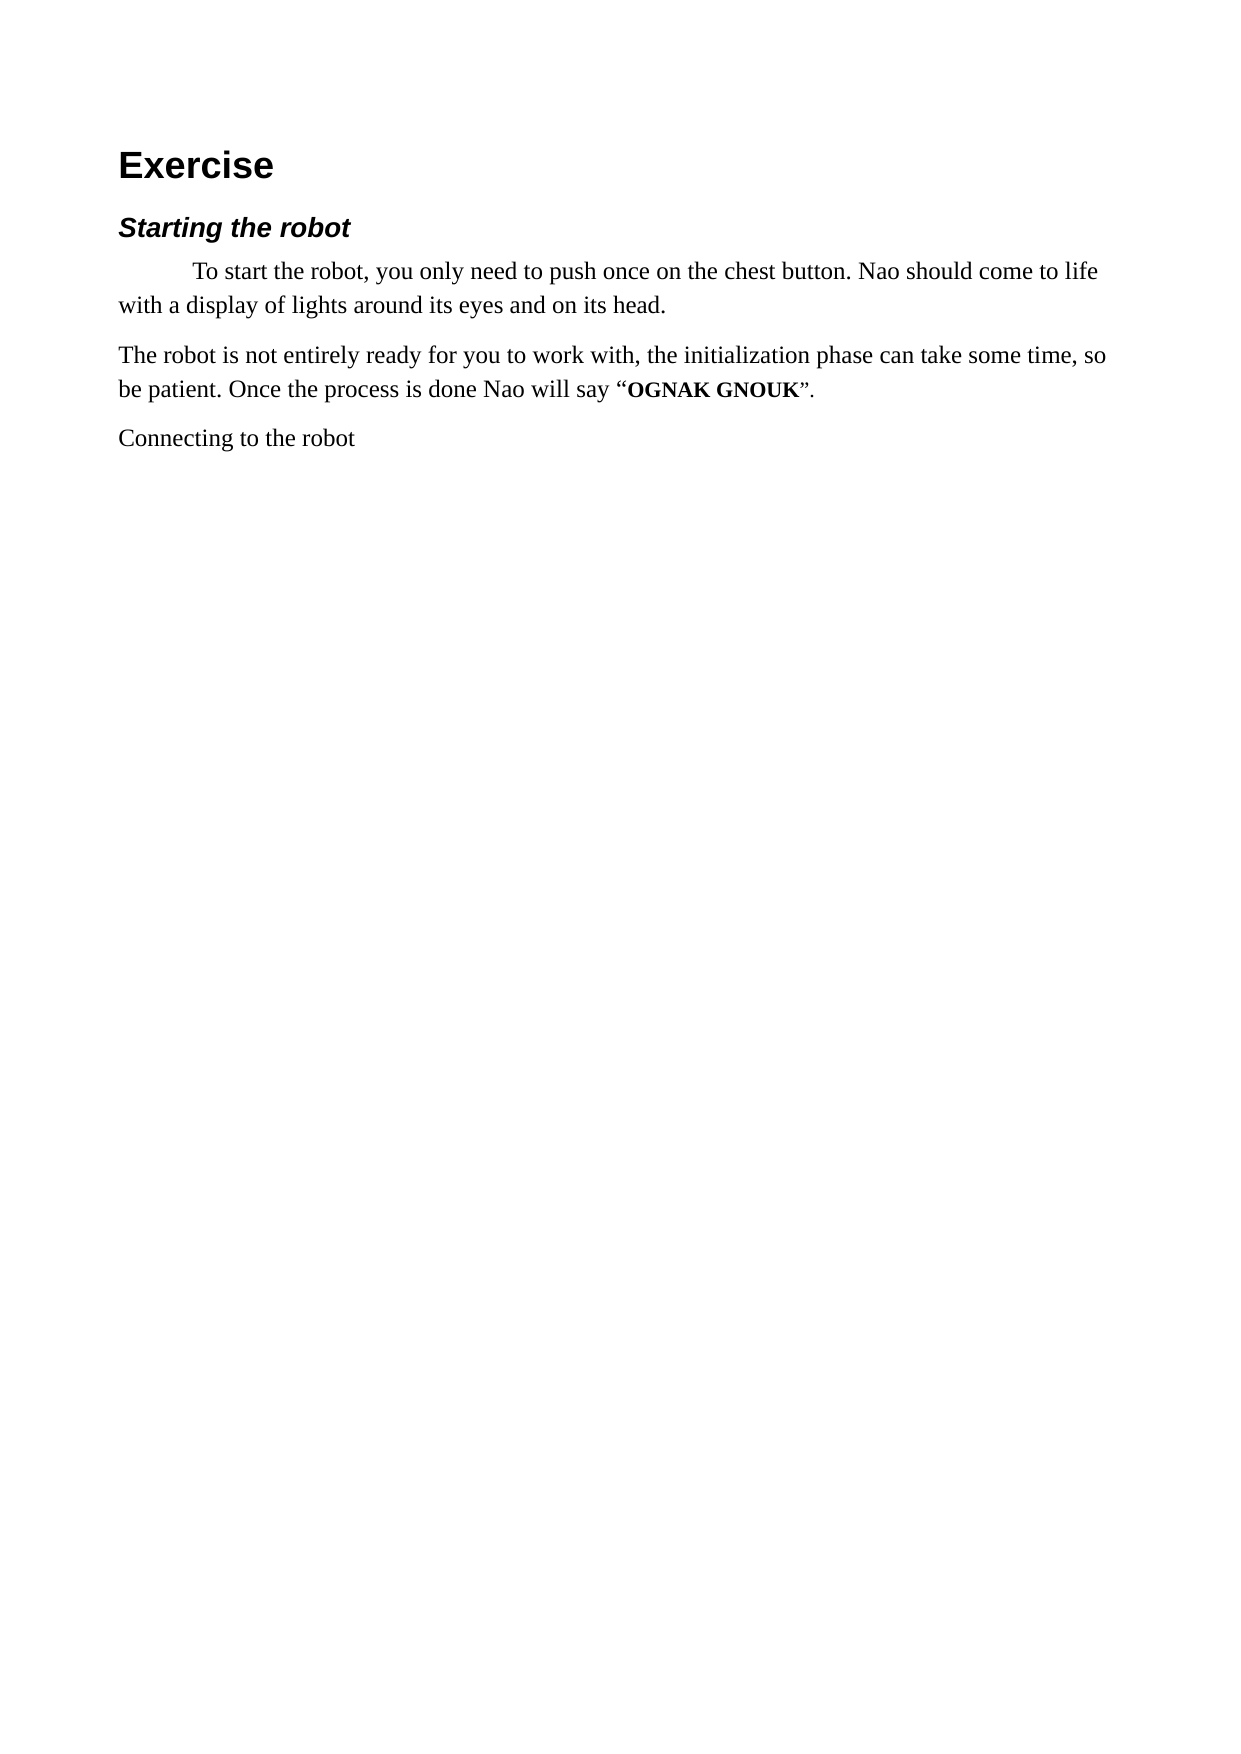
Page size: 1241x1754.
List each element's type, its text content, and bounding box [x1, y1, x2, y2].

subtitle Starting the robot [118, 212, 1122, 244]
subtitle Exercise [118, 143, 1122, 187]
text Connecting to the robot [118, 423, 1122, 452]
text The robot is not entirely ready for you to work with, the initialization phase can take some time, so be patient. Once the process is done Nao will say “OGNAK GNOUK”. [118, 340, 1122, 403]
text To start the robot, you only need to push once on the chest button. Nao should come to life with a display of lights around its eyes and on its head. [118, 256, 1122, 319]
